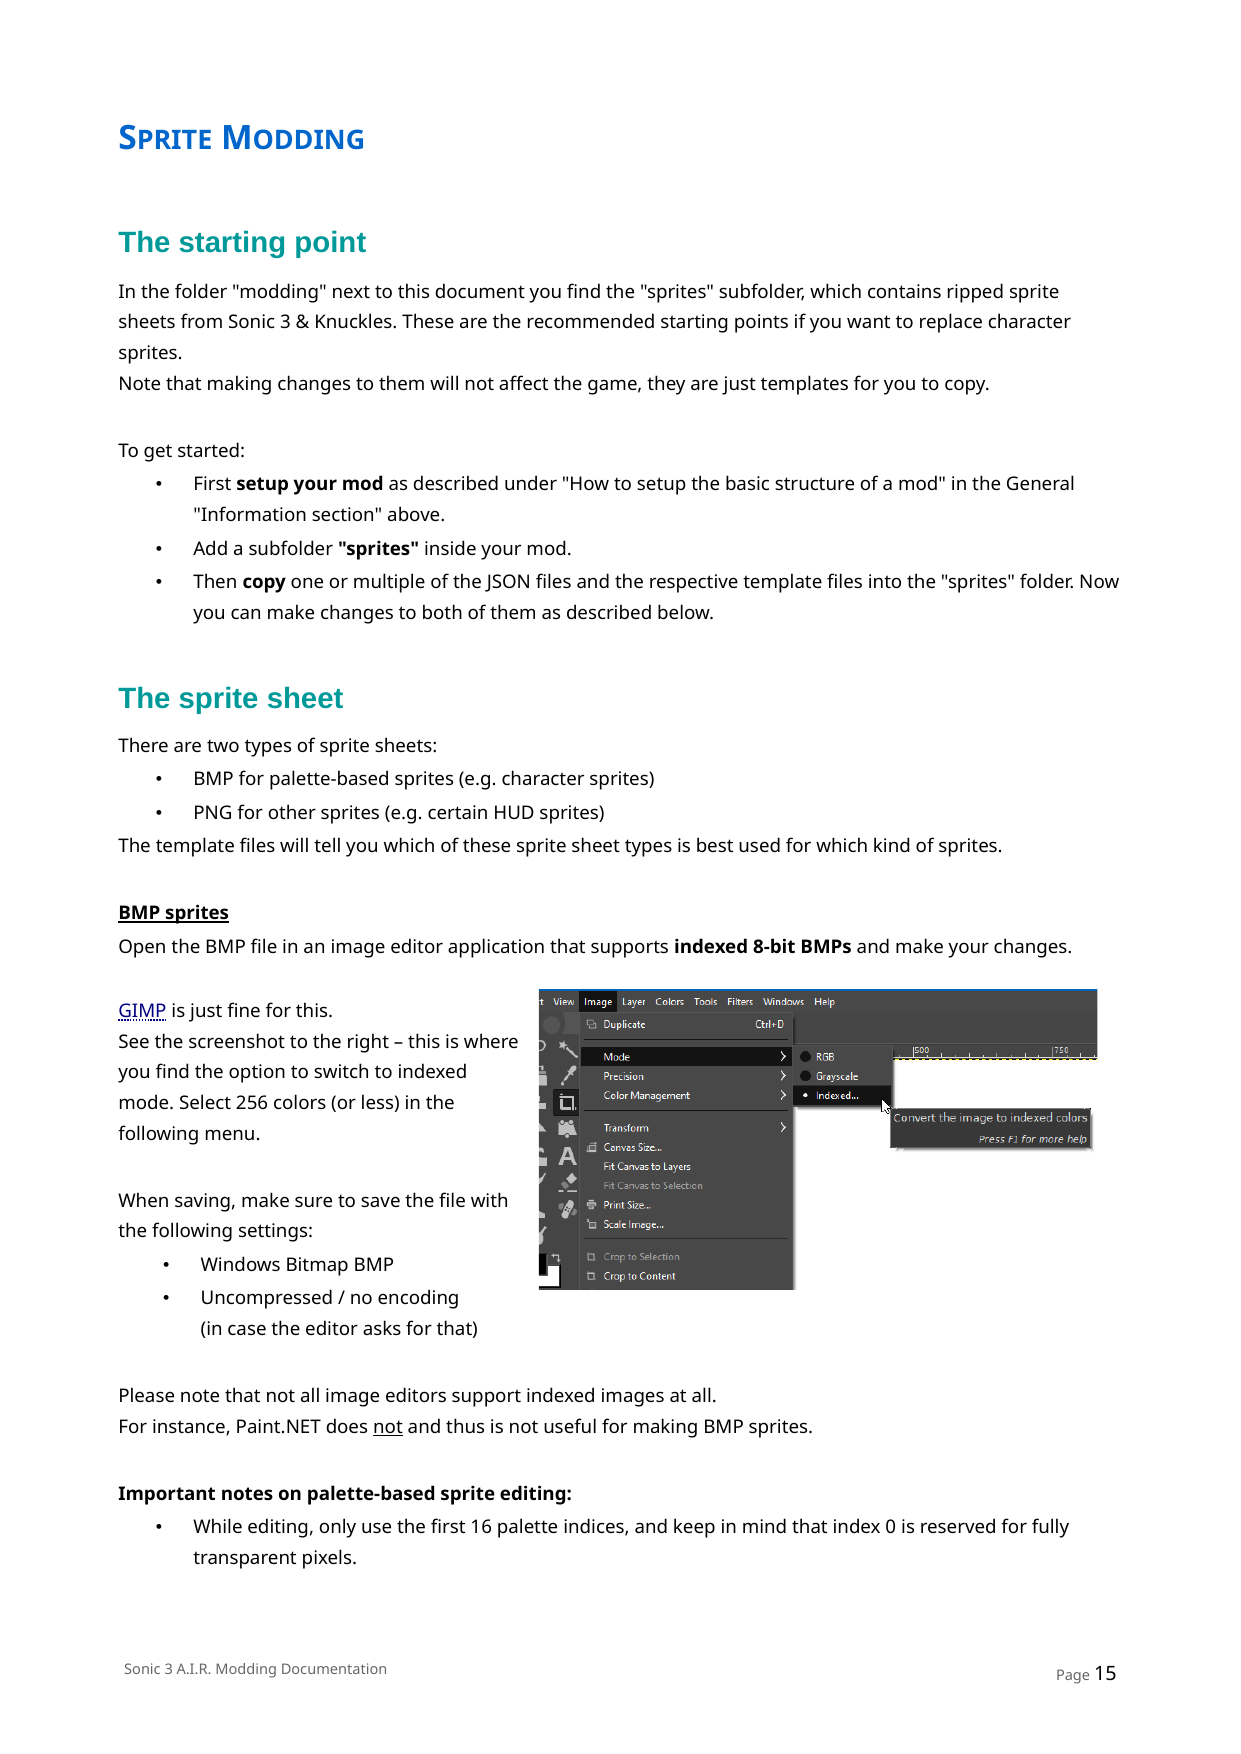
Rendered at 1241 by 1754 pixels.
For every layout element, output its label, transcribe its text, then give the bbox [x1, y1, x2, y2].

list First setup your mod as described under "How to setup the basic structure of a mod" in the General "Information section" above. [156, 471, 1122, 527]
list Uncompressed / no encoding (in case the editor asks for that) [163, 1285, 1122, 1341]
text Open the BMP file in an image editor application that supports indexed 8-bit BMPs and make your changes. [118, 933, 1122, 959]
subtitle The starting point [118, 225, 1122, 259]
text BMP sprites [118, 900, 1122, 925]
text To get started: [118, 437, 1122, 463]
list PNG for other sprites (e.g. certain HUD sprites) [156, 799, 1122, 824]
list BMP for palette-based sprites (e.g. character sprites) [156, 766, 1122, 791]
text GIMP is just fine for this. See the screenshot to the right – this is where you find the option to switch to indexed mode. Select 256 colors (or less) in the following menu. [118, 967, 1122, 1145]
text There are two types of sprite sheets: [118, 732, 1122, 757]
text The template files will tell you which of these sprite sheet types is best used for which kind of sprites. [118, 833, 1122, 858]
text Important notes on palette-based sprite editing: [118, 1480, 1122, 1506]
picture [538, 989, 1098, 1290]
list Add a subfolder "sprites" inside your mod. [156, 535, 1122, 560]
list While editing, only use the first 16 palette indices, and keep in mind that index 0 is reserved for fully transparent pixels. [156, 1514, 1122, 1570]
list [1098, 1251, 1122, 1277]
subtitle The sprite sheet [118, 681, 1122, 714]
list Then copy one or multiple of the JSON files and the respective template files into the "sprites" folder. Now you can make changes to both of them as described below. [156, 568, 1122, 624]
text When saving, make sure to save the file with the following settings: [118, 1187, 538, 1243]
text Please note that not all image editors support indexed images at all. For instance, Paint.NET does not and thus is not useful for making BMP sprites. [118, 1382, 1122, 1438]
list Windows Bitmap BMP [163, 1251, 538, 1277]
text In the folder "modding" next to this document you find the "sprites" subfolder, which contains ripped sprite sheets from Sonic 3 & Knuckles. These are the recommended starting points if you want to replace character sprites. Note that making changes to them will not affect the game, they are just templates for you to copy. [118, 278, 1122, 396]
subtitle Sprite Modding [118, 113, 1122, 159]
